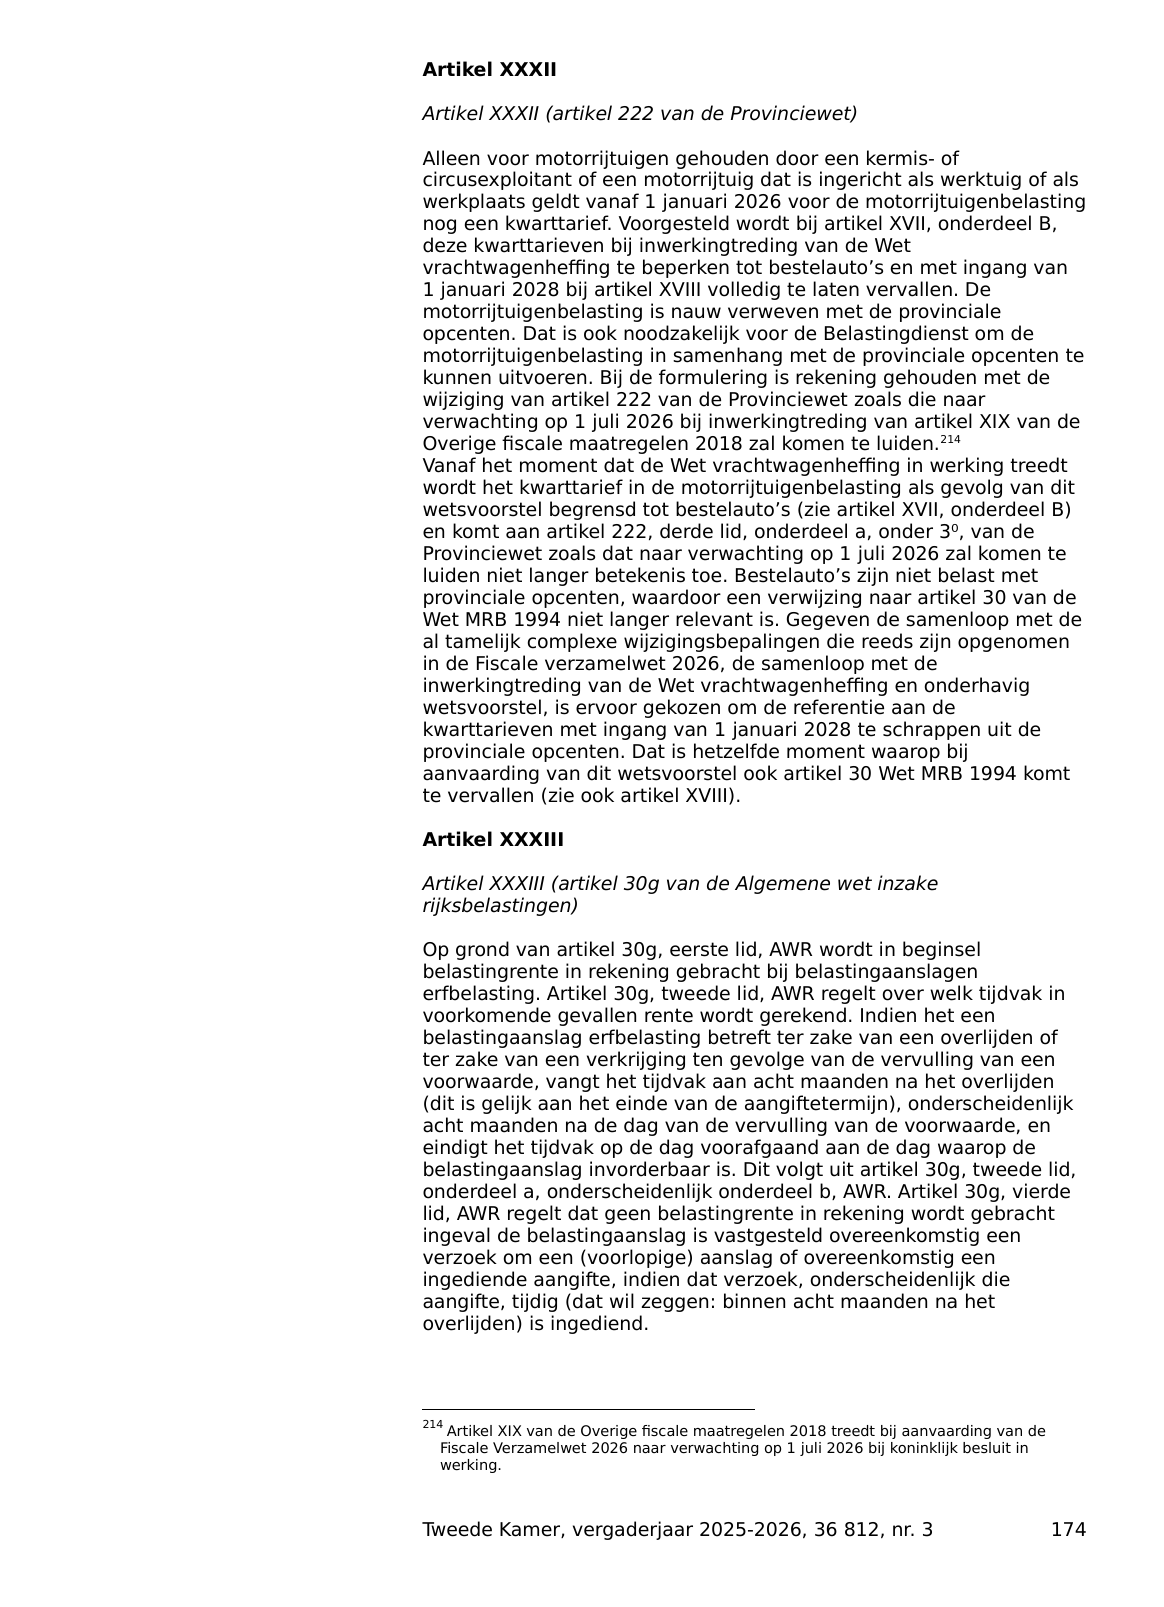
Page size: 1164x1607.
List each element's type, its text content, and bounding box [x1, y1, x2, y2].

text Artikel XIX van de Overige fiscale maatregelen 2018 treedt bij aanvaarding van de Fiscale Verzamelwet 2026 naar verwachting op 1 juli 2026 bij koninklijk besluit in werking. [422, 1418, 1087, 1474]
subtitle Artikel XXXIII [422, 829, 1087, 851]
text Alleen voor motorrijtuigen gehouden door een kermis- of circusexploitant of een motorrijtuig dat is ingericht als werktuig of als werkplaats geldt vanaf 1 januari 2026 voor de motorrijtuigenbelasting nog een kwarttarief. Voorgesteld wordt bij artikel XVII, onderdeel B, deze kwarttarieven bij inwerkingtreding van de Wet vrachtwagenheffing te beperken tot bestelauto’s en met ingang van 1 januari 2028 bij artikel XVIII volledig te laten vervallen. De motorrijtuigenbelasting is nauw verweven met de provinciale opcenten. Dat is ook noodzakelijk voor de Belastingdienst om de motorrijtuigenbelasting in samenhang met de provinciale opcenten te kunnen uitvoeren. Bij de formulering is rekening gehouden met de wijziging van artikel 222 van de Provinciewet zoals die naar verwachting op 1 juli 2026 bij inwerkingtreding van artikel XIX van de Overige fiscale maatregelen 2018 zal komen te luiden. [422, 147, 1087, 455]
subtitle Artikel XXXIII (artikel 30g van de Algemene wet inzake rijksbelastingen) [422, 873, 1087, 917]
subtitle Artikel XXXII [422, 59, 1087, 81]
text Op grond van artikel 30g, eerste lid, AWR wordt in beginsel belastingrente in rekening gebracht bij belastingaanslagen erfbelasting. Artikel 30g, tweede lid, AWR regelt over welk tijdvak in voorkomende gevallen rente wordt gerekend. Indien het een belastingaanslag erfbelasting betreft ter zake van een overlijden of ter zake van een verkrijging ten gevolge van de vervulling van een voorwaarde, vangt het tijdvak aan acht maanden na het overlijden (dit is gelijk aan het einde van de aangiftetermijn), onderscheidenlijk acht maanden na de dag van de vervulling van de voorwaarde, en eindigt het tijdvak op de dag voorafgaand aan de dag waarop de belastingaanslag invorderbaar is. Dit volgt uit artikel 30g, tweede lid, onderdeel a, onderscheidenlijk onderdeel b, AWR. Artikel 30g, vierde lid, AWR regelt dat geen belastingrente in rekening wordt gebracht ingeval de belastingaanslag is vastgesteld overeenkomstig een verzoek om een (voorlopige) aanslag of overeenkomstig een ingediende aangifte, indien dat verzoek, onderscheidenlijk die aangifte, tijdig (dat wil zeggen: binnen acht maanden na het overlijden) is ingediend. [422, 939, 1087, 1335]
subtitle Artikel XXXII (artikel 222 van de Provinciewet) [422, 103, 1087, 125]
text Vanaf het moment dat de Wet vrachtwagenheffing in werking treedt wordt het kwarttarief in de motorrijtuigenbelasting als gevolg van dit wetsvoorstel begrensd tot bestelauto’s (zie artikel XVII, onderdeel B) en komt aan artikel 222, derde lid, onderdeel a, onder 3⁰, van de Provinciewet zoals dat naar verwachting op 1 juli 2026 zal komen te luiden niet langer betekenis toe. Bestelauto’s zijn niet belast met provinciale opcenten, waardoor een verwijzing naar artikel 30 van de Wet MRB 1994 niet langer relevant is. Gegeven de samenloop met de al tamelijk complexe wijzigingsbepalingen die reeds zijn opgenomen in de Fiscale verzamelwet 2026, de samenloop met de inwerkingtreding van de Wet vrachtwagenheffing en onderhavig wetsvoorstel, is ervoor gekozen om de referentie aan de kwarttarieven met ingang van 1 januari 2028 te schrappen uit de provinciale opcenten. Dat is hetzelfde moment waarop bij aanvaarding van dit wetsvoorstel ook artikel 30 Wet MRB 1994 komt te vervallen (zie ook artikel XVIII). [422, 455, 1087, 807]
